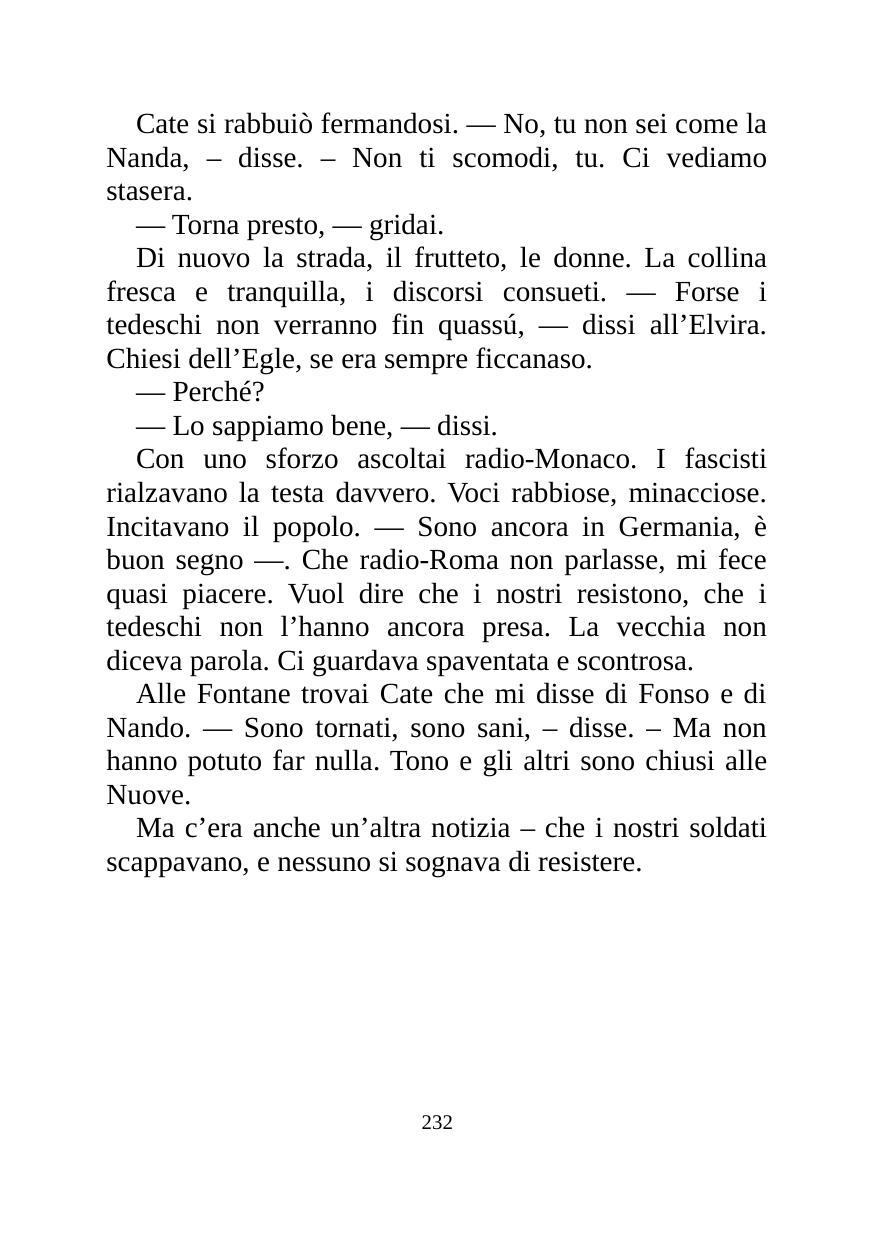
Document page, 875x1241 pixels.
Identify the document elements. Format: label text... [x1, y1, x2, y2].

text — Torna presto, — gridai. [106, 207, 768, 240]
text Cate si rabbuiò fermandosi. — No, tu non sei come la Nanda, – disse. – Non ti scomodi, tu. Ci vediamo stasera. [106, 106, 768, 207]
text Alle Fontane trovai Cate che mi disse di Fonso e di Nando. — Sono tornati, sono sani, – disse. – Ma non hanno potuto far nulla. Tono e gli altri sono chiusi alle Nuove. [106, 676, 768, 811]
text Ma c’era anche un’altra notizia – che i nostri soldati scappavano, e nessuno si sognava di resistere. [106, 811, 768, 878]
text Con uno sforzo ascoltai radio-Monaco. I fascisti rialzavano la testa davvero. Voci rabbiose, minacciose. Incitavano il popolo. — Sono ancora in Germania, è buon segno —. Che radio-Roma non parlasse, mi fece quasi piacere. Vuol dire che i nostri resistono, che i tedeschi non l’hanno ancora presa. La vecchia non diceva parola. Ci guardava spaventata e scontrosa. [106, 442, 768, 676]
text Di nuovo la strada, il frutteto, le donne. La collina fresca e tranquilla, i discorsi consueti. — Forse i tedeschi non verranno fin quassú, — dissi all’Elvira. Chiesi dell’Egle, se era sempre ficcanaso. [106, 240, 768, 374]
text — Perché? [106, 374, 768, 408]
text — Lo sappiamo bene, — dissi. [106, 408, 768, 442]
